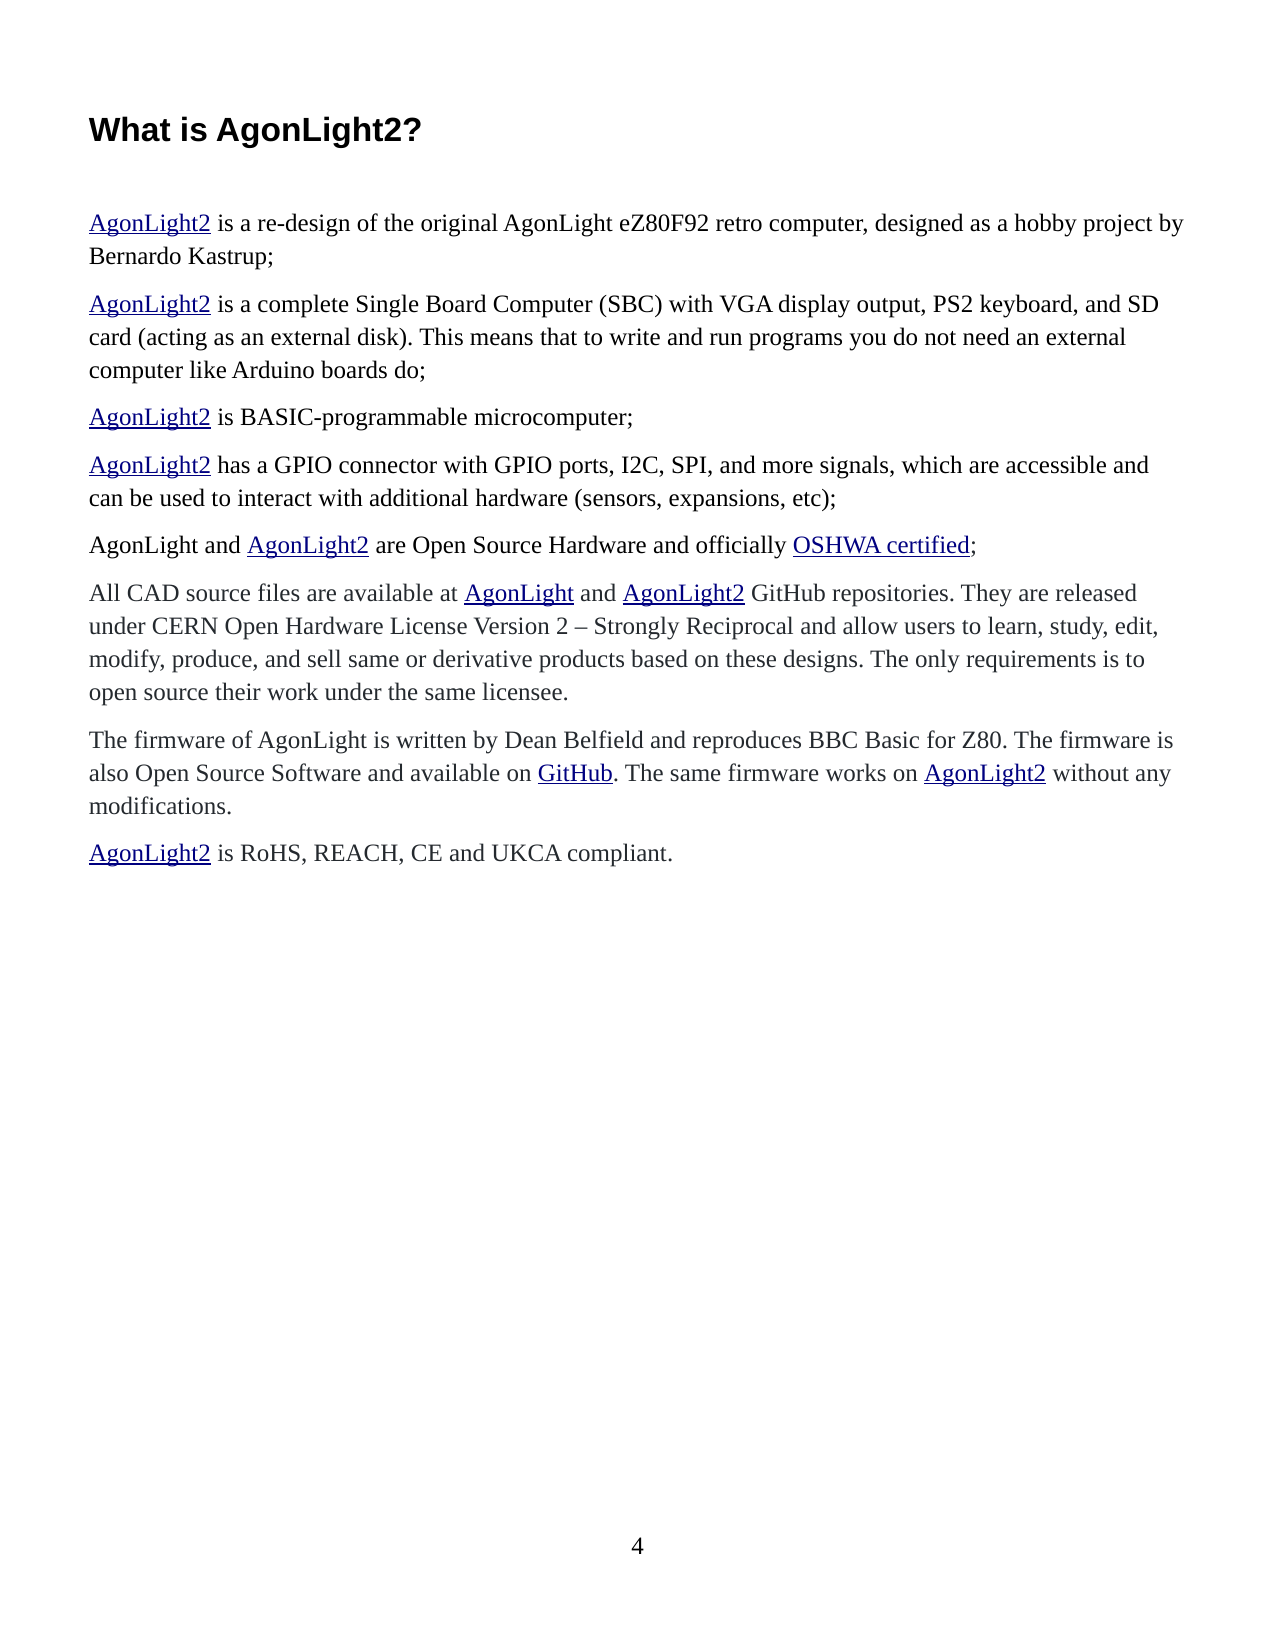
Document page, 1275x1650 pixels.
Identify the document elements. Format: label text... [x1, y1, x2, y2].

text The firmware of AgonLight is written by Dean Belfield and reproduces BBC Basic for Z80. The firmware is also Open Source Software and available on GitHub. The same firmware works on AgonLight2 without any modifications. [88, 725, 1186, 820]
text AgonLight2 is a re-design of the original AgonLight eZ80F92 retro computer, designed as a hobby project by Bernardo Kastrup; [88, 208, 1186, 270]
text AgonLight2 is RoHS, REACH, CE and UKCA compliant. [88, 838, 1186, 867]
text AgonLight2 is BASIC-programmable microcomputer; [88, 402, 1186, 431]
text AgonLight and AgonLight2 are Open Source Hardware and officially OSHWA certified; [88, 531, 1186, 559]
text All CAD source files are available at AgonLight and AgonLight2 GitHub repositories. They are released under CERN Open Hardware License Version 2 – Strongly Reciprocal and allow users to learn, study, edit, modify, produce, and sell same or derivative products based on these designs. The only requirements is to open source their work under the same licensee. [88, 578, 1186, 706]
text AgonLight2 has a GPIO connector with GPIO ports, I2C, SPI, and more signals, which are accessible and can be used to interact with additional hardware (sensors, expansions, etc); [88, 450, 1186, 512]
text AgonLight2 is a complete Single Board Computer (SBC) with VGA display output, PS2 keyboard, and SD card (acting as an external disk). This means that to write and run programs you do not need an external computer like Arduino boards do; [88, 289, 1186, 383]
subtitle What is AgonLight2? [88, 109, 1186, 148]
